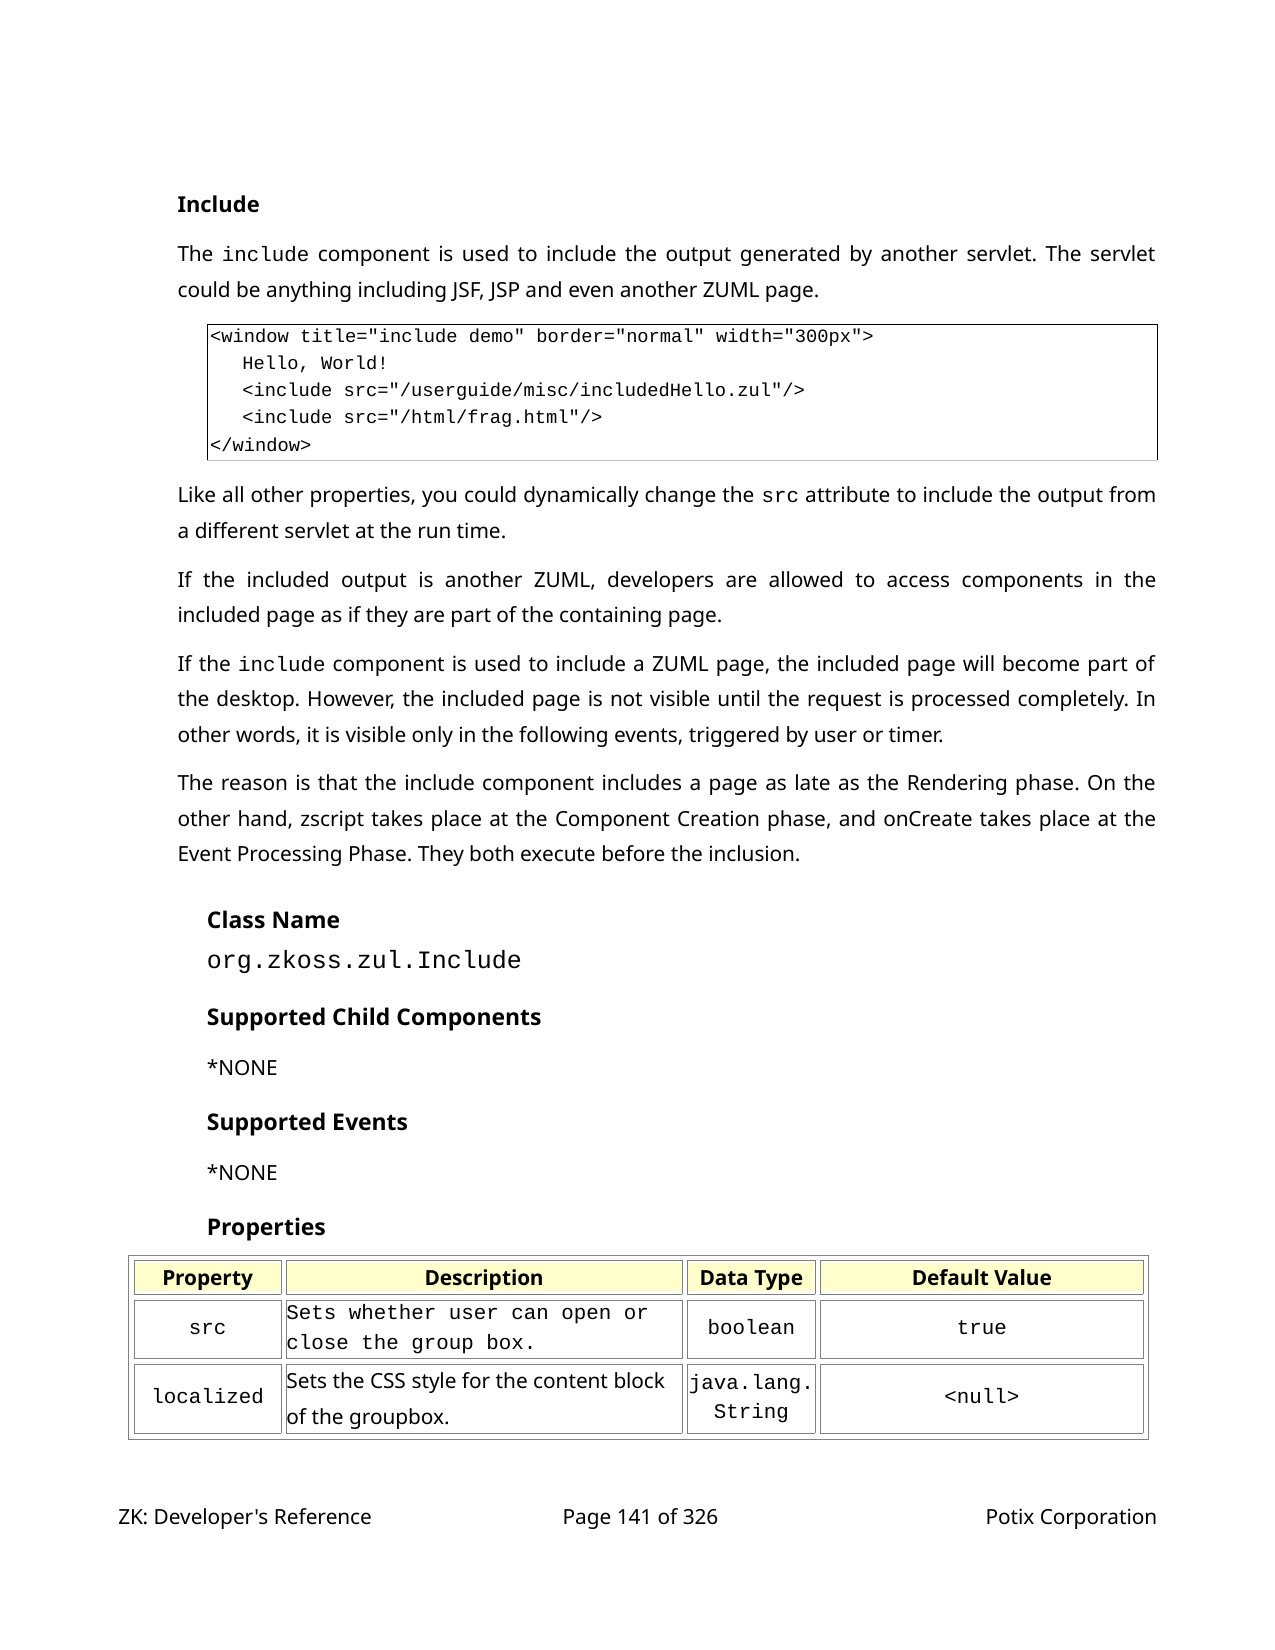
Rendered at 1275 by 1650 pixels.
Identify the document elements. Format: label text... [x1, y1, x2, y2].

table_cell boolean [685, 1294, 817, 1358]
text <include src="/html/frag.html"/> [208, 405, 1157, 430]
text The include component is used to include the output generated by another servlet. The servlet could be anything including JSF, JSP and even another ZUML page. [177, 239, 1157, 303]
subtitle Properties [207, 1211, 1157, 1242]
subtitle Supported Child Components [207, 1001, 1157, 1032]
text *NONE [207, 1053, 1157, 1081]
table_header Description [283, 1256, 685, 1294]
text Hello, World! [208, 351, 1157, 375]
text <include src="/userguide/misc/includedHello.zul"/> [208, 378, 1157, 402]
text *NONE [207, 1158, 1157, 1186]
text org.zkoss.zul.Include [207, 947, 1157, 976]
table_cell Sets the CSS style for the content block of the groupbox. [283, 1358, 685, 1433]
subtitle Supported Events [207, 1106, 1157, 1137]
table_cell <null> [818, 1358, 1146, 1433]
table_header Data Type [685, 1256, 817, 1294]
table_cell Sets whether user can open or close the group box. [283, 1294, 685, 1358]
table_cell java.lang.String [685, 1358, 817, 1433]
table_cell src [131, 1294, 283, 1358]
text </window> [208, 433, 1157, 460]
table_cell localized [131, 1358, 283, 1433]
table_cell true [818, 1294, 1146, 1358]
table_header Property [131, 1256, 283, 1294]
text If the include component is used to include a ZUML page, the included page will become part of the desktop. However, the included page is not visible until the request is processed completely. In other words, it is visible only in the following events, triggered by user or timer. [177, 649, 1157, 748]
text The reason is that the include component includes a page as late as the Rendering phase. On the other hand, zscript takes place at the Component Creation phase, and onCreate takes place at the Event Processing Phase. They both execute before the inclusion. [177, 768, 1157, 867]
text Like all other properties, you could dynamically change the src attribute to include the output from a different servlet at the run time. [177, 481, 1157, 544]
text If the included output is another ZUML, developers are allowed to access components in the included page as if they are part of the containing page. [177, 565, 1157, 628]
subtitle Include [177, 189, 1157, 219]
text <window title="include demo" border="normal" width="300px"> [208, 325, 1157, 348]
table_header Default Value [818, 1256, 1146, 1294]
subtitle Class Name [207, 904, 1157, 935]
